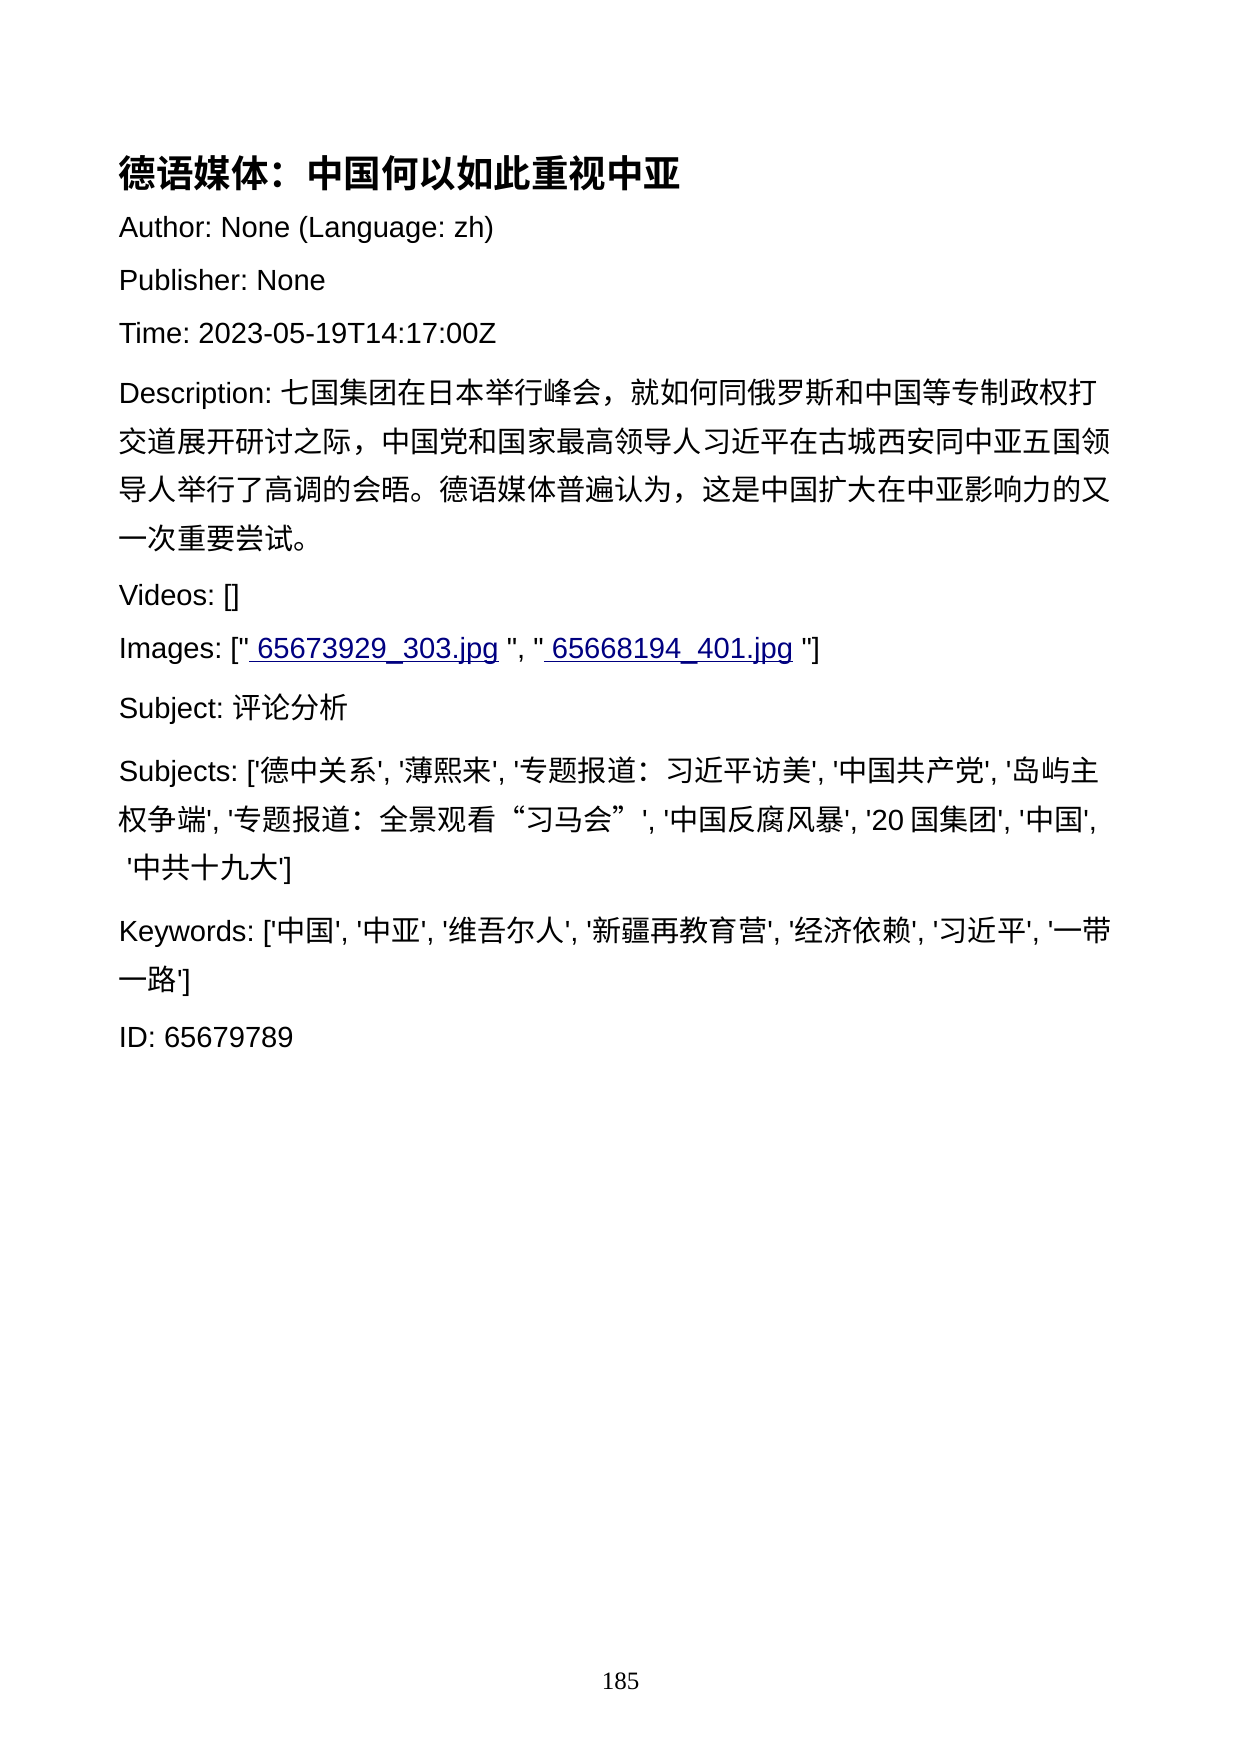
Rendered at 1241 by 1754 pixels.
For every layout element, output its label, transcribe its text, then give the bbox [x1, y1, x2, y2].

text Author: None (Language: zh) [118, 210, 1122, 244]
text Description: 七国集团在日本举行峰会，就如何同俄罗斯和中国等专制政权打交道展开研讨之际，中国党和国家最高领导人习近平在古城西安同中亚五国领导人举行了高调的会晤。德语媒体普遍认为，这是中国扩大在中亚影响力的又一次重要尝试。 [118, 370, 1122, 558]
text Time: 2023-05-19T14:17:00Z [118, 317, 1122, 350]
text Publisher: None [118, 263, 1122, 297]
subtitle 德语媒体：中国何以如此重视中亚 [118, 143, 1122, 198]
text Keywords: ['中国', '中亚', '维吾尔人', '新疆再教育营', '经济依赖', '习近平', '一带一路'] [118, 908, 1122, 999]
text Subjects: ['德中关系', '薄熙来', '专题报道：习近平访美', '中国共产党', '岛屿主权争端', '专题报道：全景观看“习马会”', '中国反腐风暴', '20国集团', '中国', '中共十九大'] [118, 748, 1122, 887]
text ID: 65679789 [118, 1020, 1122, 1053]
text Images: [" 65673929_303.jpg ", " 65668194_401.jpg "] [118, 632, 1122, 665]
text Subject: 评论分析 [118, 685, 1122, 727]
text Videos: [] [118, 578, 1122, 612]
